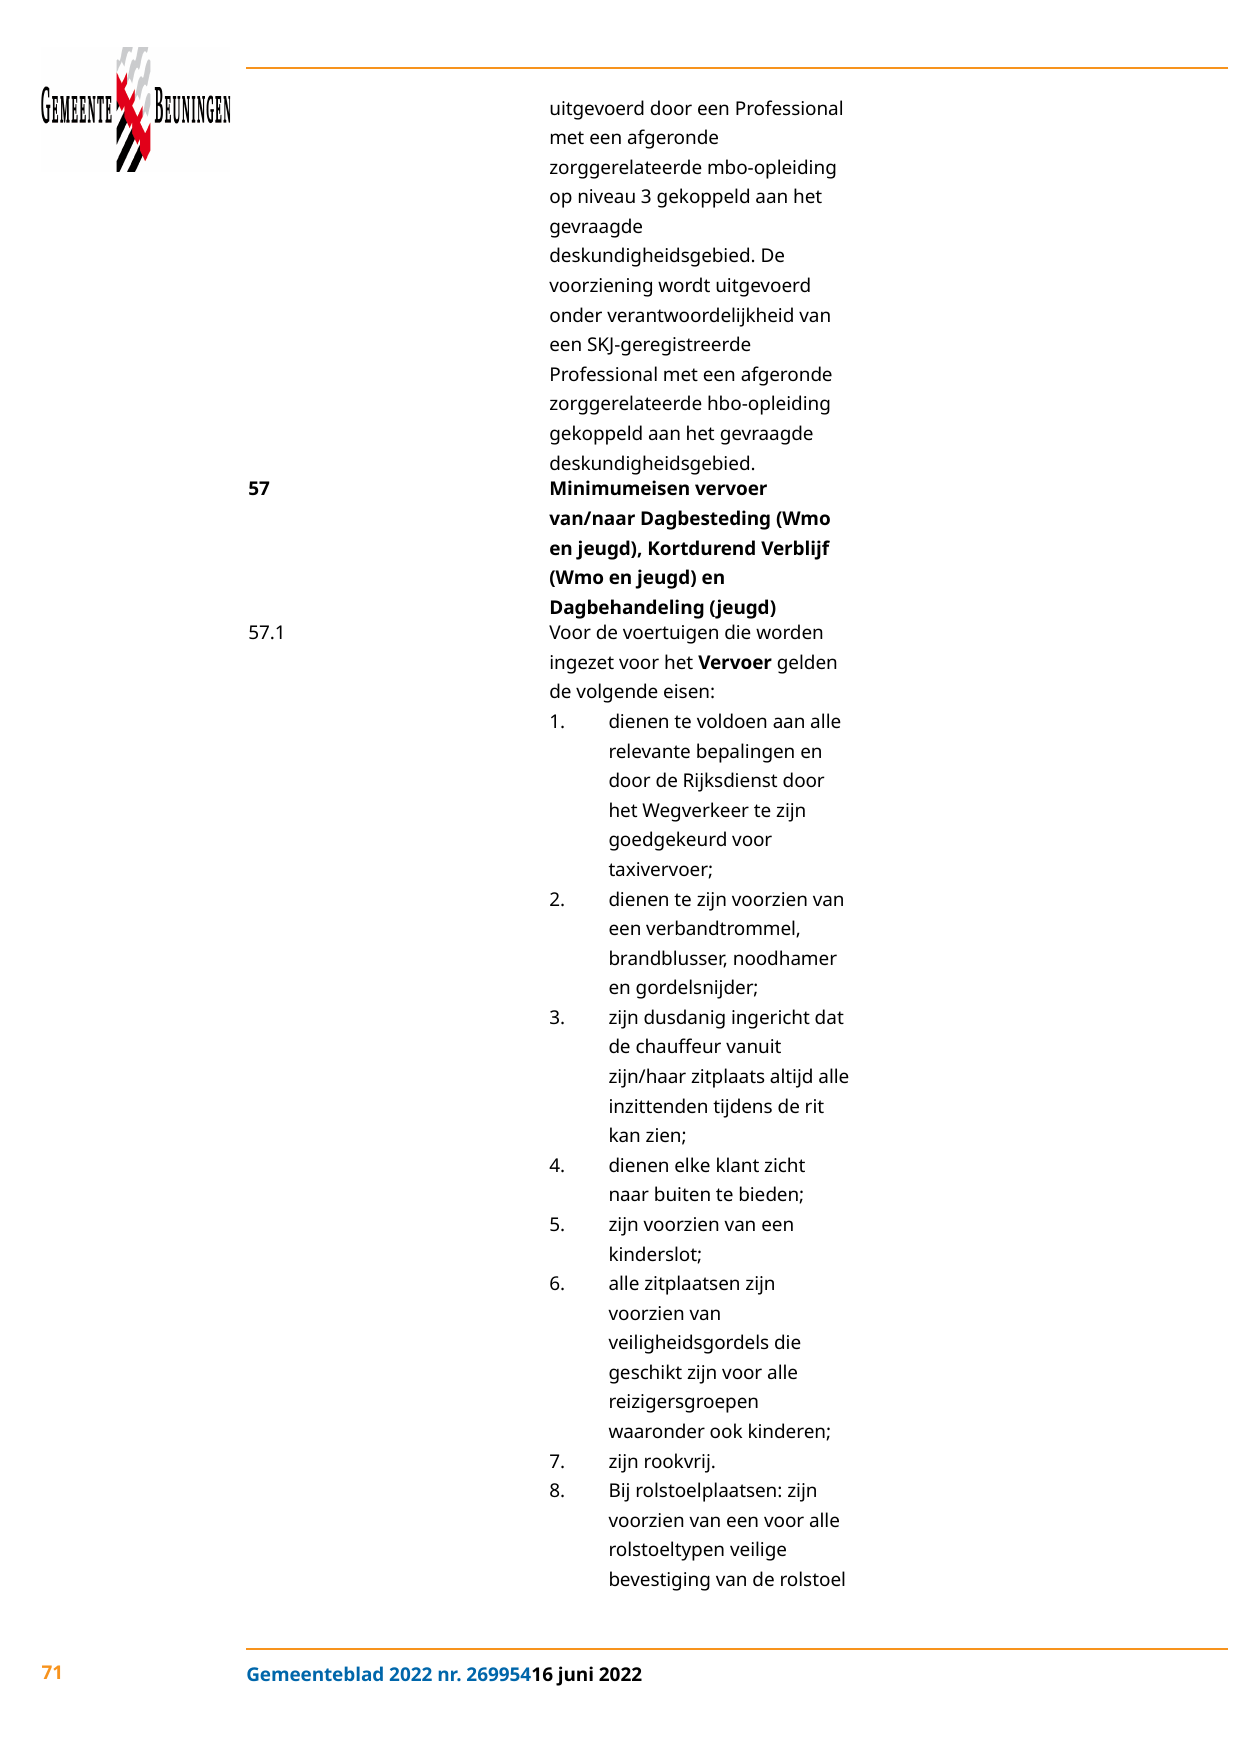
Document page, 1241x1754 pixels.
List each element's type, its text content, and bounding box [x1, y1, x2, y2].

table_cell 57 [248, 476, 549, 619]
table_cell Minimumeisen vervoer van/naar Dagbesteding (Wmo en jeugd), Kortdurend Verblijf (Wmo en jeugd) en Dagbehandeling (jeugd) [549, 476, 850, 619]
table_cell uitgevoerd door een Professional met een afgeronde zorggerelateerde mbo-opleiding op niveau 3 gekoppeld aan het gevraagde deskundigheidsgebied. De voorziening wordt uitgevoerd onder verantwoordelijkheid van een SKJ-geregistreerde Professional met een afgeronde zorggerelateerde hbo-opleiding gekoppeld aan het gevraagde deskundigheidsgebied. [549, 95, 850, 476]
table_cell Voor de voertuigen die worden ingezet voor het Vervoer gelden de volgende eisen: dienen te voldoen aan alle relevante bepalingen en door de Rijksdienst door het Wegverkeer te zijn goedgekeurd voor taxivervoer; dienen te zijn voorzien van een verbandtrommel, brandblusser, noodhamer en gordelsnijder; zijn dusdanig ingericht dat de chauffeur vanuit zijn/haar zitplaats altijd alle inzittenden tijdens de rit kan zien; dienen elke klant zicht naar buiten te bieden; zijn voorzien van een kinderslot; alle zitplaatsen zijn voorzien van veiligheidsgordels die geschikt zijn voor alle reizigersgroepen waaronder ook kinderen; zijn rookvrij. Bij rolstoelplaatsen: zijn voorzien van een voor alle rolstoeltypen veilige bevestiging van de rolstoel [549, 620, 850, 1592]
table_cell [850, 476, 1152, 619]
table_cell 57.1 [248, 620, 549, 1592]
table_cell [850, 95, 1152, 476]
table_cell [850, 620, 1152, 1592]
picture [41, 47, 231, 172]
table_cell [248, 95, 549, 476]
